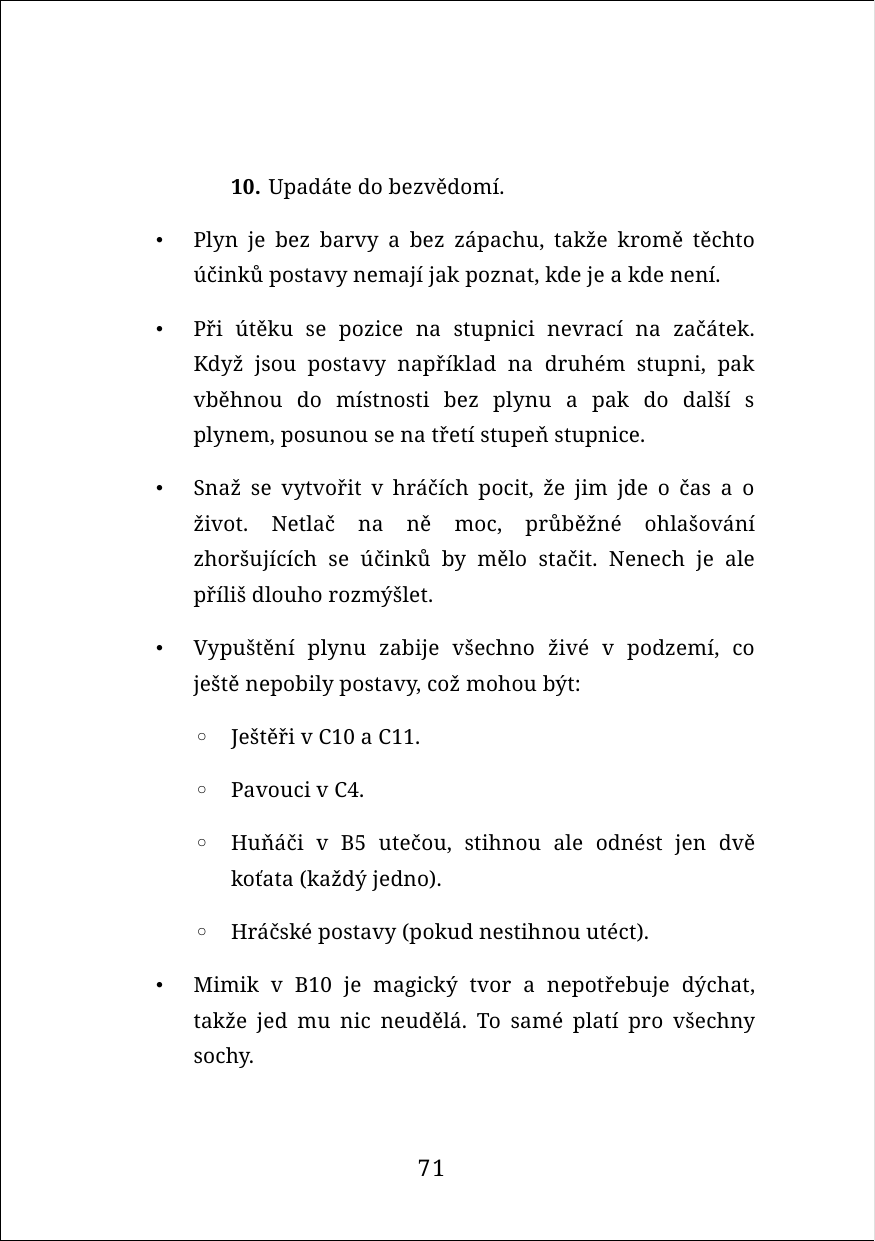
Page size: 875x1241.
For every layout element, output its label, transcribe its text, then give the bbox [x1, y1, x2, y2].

list Při útěku se pozice na stupnici nevrací na začátek. Když jsou postavy například na druhém stupni, pak vběhnou do místnosti bez plynu a pak do další s plynem, posunou se na třetí stupeň stupnice. [156, 314, 756, 449]
list Pavouci v C4. [193, 775, 756, 804]
list Mimik v B10 je magický tvor a nepotřebuje dýchat, takže jed mu nic neudělá. To samé platí pro všechny sochy. [156, 971, 756, 1070]
list Vypuštění plynu zabije všechno živé v podzemí, co ještě nepobily postavy, což mohou být: [156, 633, 756, 697]
list Plyn je bez barvy a bez zápachu, takže kromě těchto účinků postavy nemají jak poznat, kde je a kde není. [156, 225, 756, 289]
list Huňáči v B5 utečou, stihnou ale odnést jen dvě koťata (každý jedno). [193, 828, 756, 892]
list Upadáte do bezvědomí. [231, 172, 756, 200]
list Snaž se vytvořit v hráčích pocit, že jim jde o čas a o život. Netlač na ně moc, průběžné ohlašování zhoršujících se účinků by mělo stačit. Nenech je ale příliš dlouho rozmýšlet. [156, 473, 756, 608]
list Hráčské postavy (pokud nestihnou utéct). [193, 917, 756, 946]
list Ještěři v C10 a C11. [193, 722, 756, 751]
